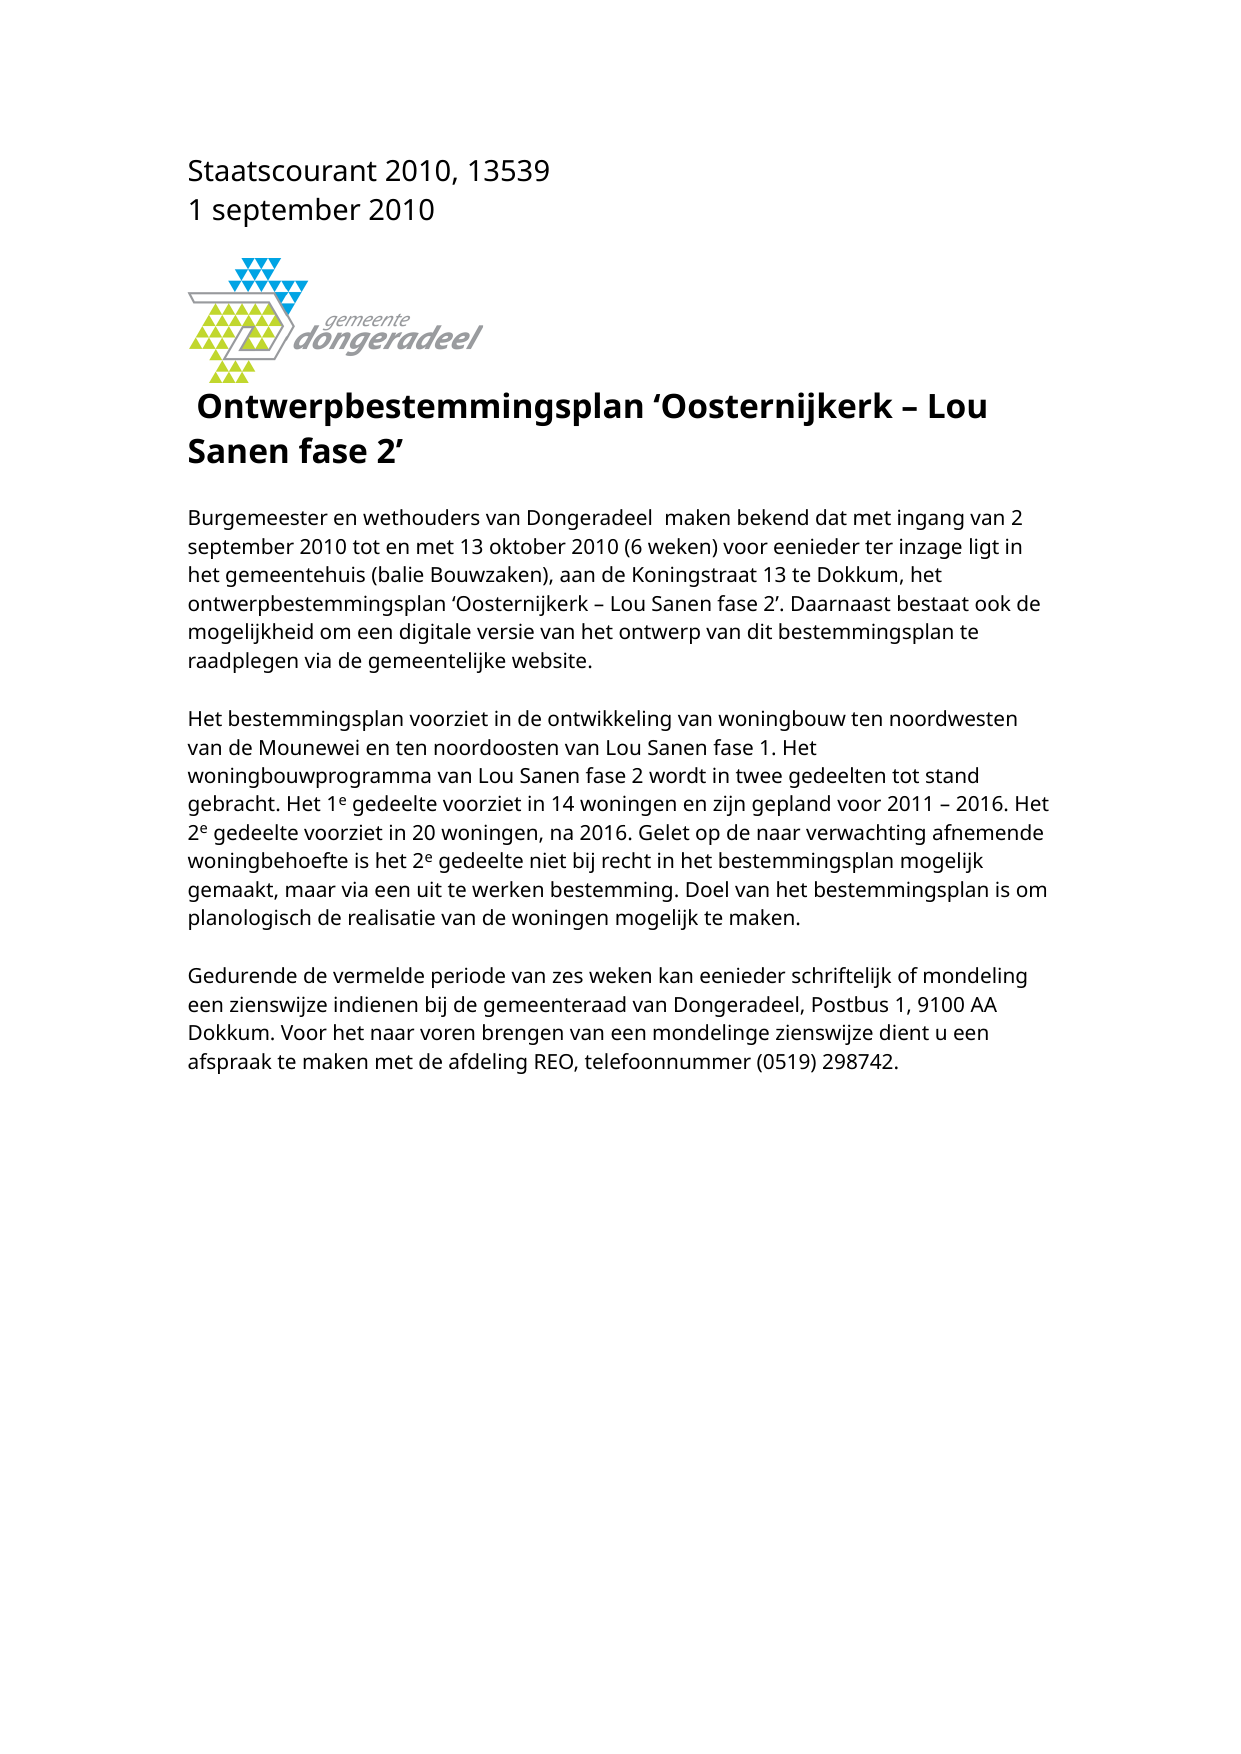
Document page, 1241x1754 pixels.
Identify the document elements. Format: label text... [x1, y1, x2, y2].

subtitle Ontwerpbestemmingsplan ‘Oosternijkerk – Lou Sanen fase 2’ [187, 383, 1053, 473]
picture [187, 258, 484, 383]
picture [283, 294, 293, 303]
picture [290, 283, 300, 291]
picture [243, 272, 253, 280]
picture [277, 283, 286, 291]
text 1 september 2010 [187, 190, 1053, 229]
text Gedurende de vermelde periode van zes weken kan eenieder schriftelijk of mondeling een zienswijze indienen bij de gemeenteraad van Dongeradeel, Postbus 1, 9100 AA Dokkum. Voor het naar voren brengen van een mondelinge zienswijze dient u een afspraak te maken met de afdeling REO, telefoonnummer (0519) 298742. [187, 962, 1053, 1075]
picture [250, 260, 260, 269]
text Burgemeester en wethouders van Dongeradeel maken bekend dat met ingang van 2 september 2010 tot en met 13 oktober 2010 (6 weken) voor eenieder ter inzage ligt in het gemeentehuis (balie Bouwzaken), aan de Koningstraat 13 te Dokkum, het ontwerpbestemmingsplan ‘Oosternijkerk – Lou Sanen fase 2’. Daarnaast bestaat ook de mogelijkheid om een digitale versie van het ontwerp van dit bestemmingsplan te raadplegen via de gemeentelijke website. [187, 503, 1053, 674]
picture [257, 269, 266, 280]
text Staatscourant 2010, 13539 [187, 150, 1053, 190]
text Het bestemmingsplan voorziet in de ontwikkeling van woningbouw ten noordwesten van de Mounewei en ten noordoosten van Lou Sanen fase 1. Het woningbouwprogramma van Lou Sanen fase 2 wordt in twee gedeelten tot stand gebracht. Het 1e gedeelte voorziet in 14 woningen en zijn gepland voor 2011 – 2016. Het 2e gedeelte voorziet in 20 woningen, na 2016. Gelet op de naar verwachting afnemende woningbehoefte is het 2e gedeelte niet bij recht in het bestemmingsplan mogelijk gemaakt, maar via een uit te werken bestemming. Doel van het bestemmingsplan is om planologisch de realisatie van de woningen mogelijk te maken. [187, 704, 1053, 932]
picture [263, 261, 273, 269]
